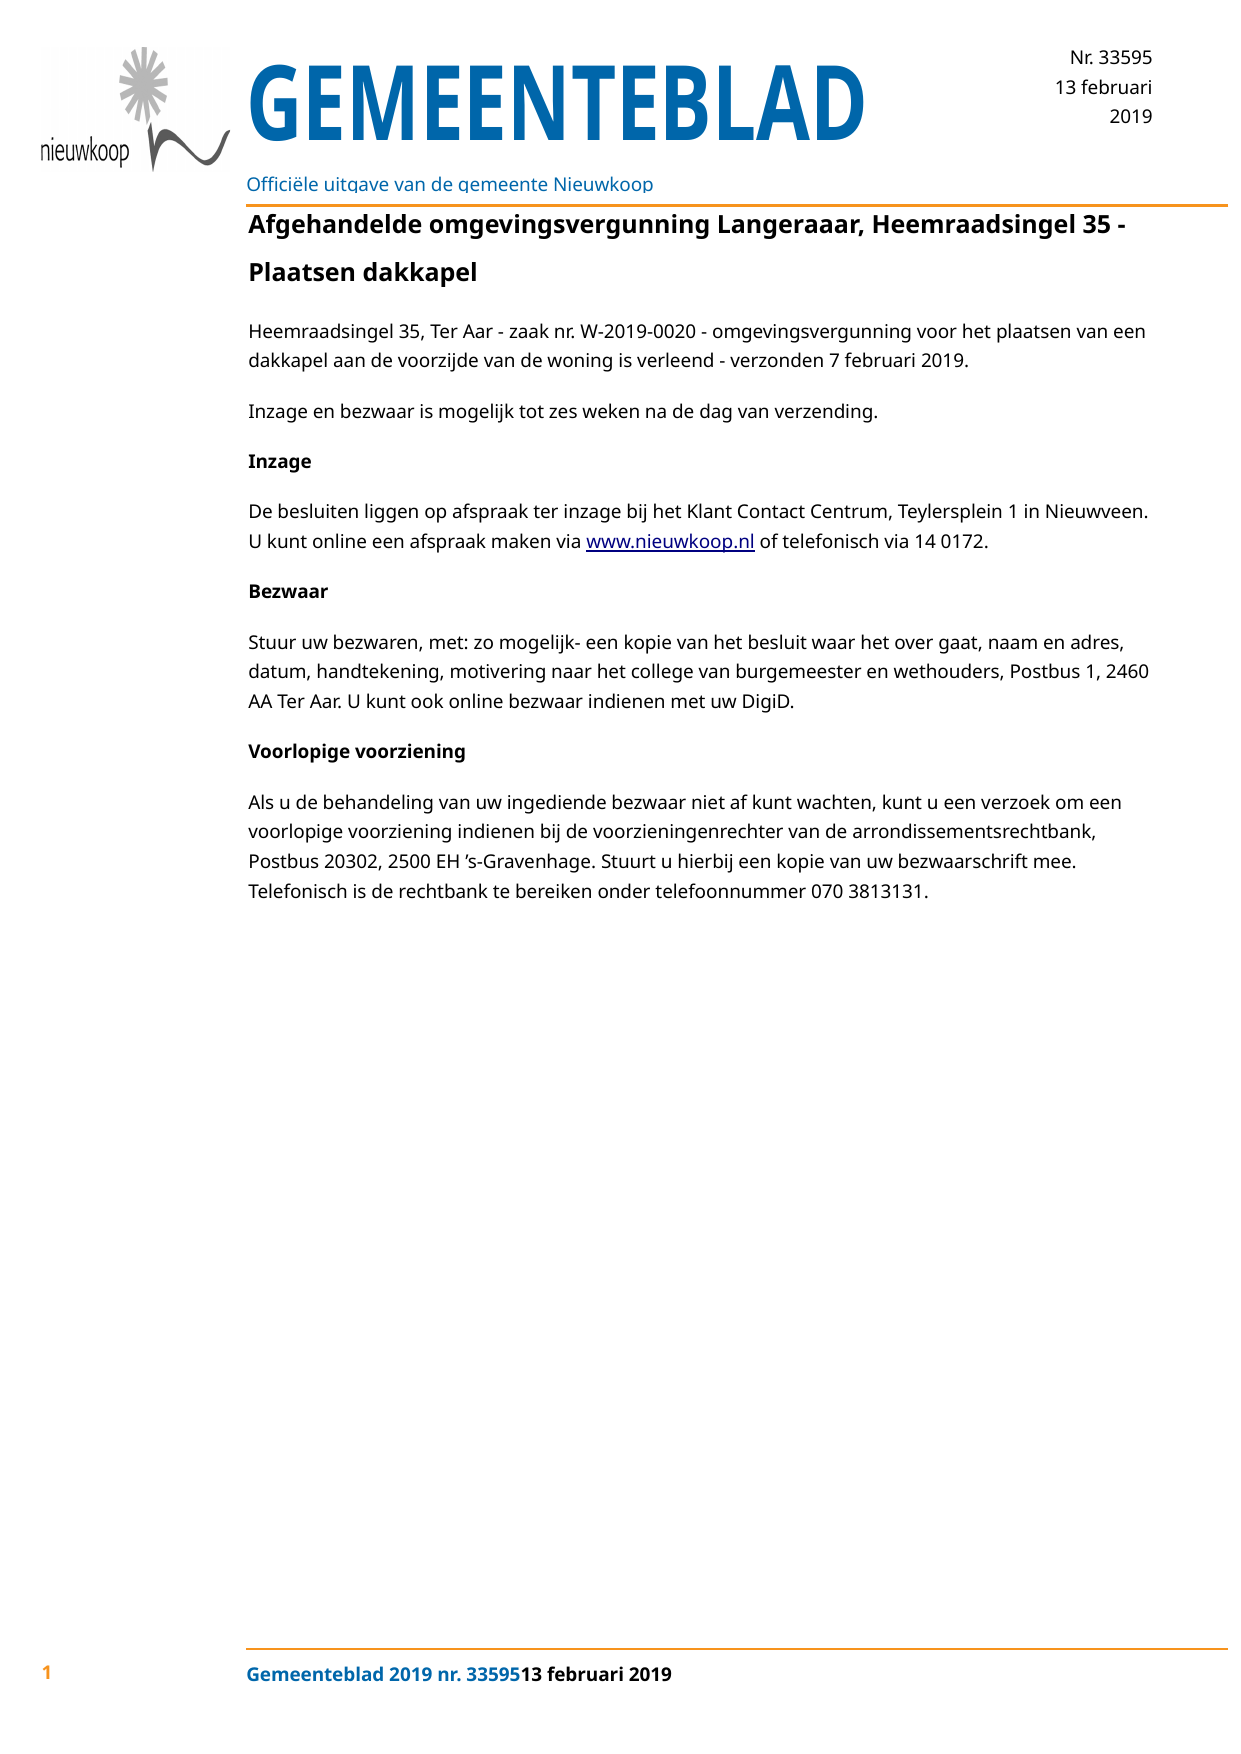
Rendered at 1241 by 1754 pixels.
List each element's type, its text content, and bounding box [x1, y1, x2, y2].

text Afgehandelde omgevingsvergunning Langeraaar, Heemraadsingel 35 - Plaatsen dakkapel [248, 207, 1152, 288]
text Bezwaar [248, 579, 1152, 604]
text Heemraadsingel 35, Ter Aar - zaak nr. W-2019-0020 - omgevingsvergunning voor het plaatsen van een dakkapel aan de voorzijde van de woning is verleend - verzonden 7 februari 2019. [248, 318, 1152, 373]
picture [41, 47, 231, 172]
text De besluiten liggen op afspraak ter inzage bij het Klant Contact Centrum, Teylersplein 1 in Nieuwveen. U kunt online een afspraak maken via www.nieuwkoop.nl of telefonisch via 14 0172. [248, 499, 1152, 554]
text Inzage [248, 448, 1152, 474]
text Als u de behandeling van uw ingediende bezwaar niet af kunt wachten, kunt u een verzoek om een voorlopige voorziening indienen bij de voorzieningenrechter van de arrondissementsrechtbank, Postbus 20302, 2500 EH ’s-Gravenhage. Stuurt u hierbij een kopie van uw bezwaarschrift mee. Telefonisch is de rechtbank te bereiken onder telefoonnummer 070 3813131. [248, 789, 1152, 904]
text Inzage en bezwaar is mogelijk tot zes weken na de dag van verzending. [248, 398, 1152, 424]
text Voorlopige voorziening [248, 739, 1152, 764]
text Stuur uw bezwaren, met: zo mogelijk- een kopie van het besluit waar het over gaat, naam en adres, datum, handtekening, motivering naar het college van burgemeester en wethouders, Postbus 1, 2460 AA Ter Aar. U kunt ook online bezwaar indienen met uw DigiD. [248, 629, 1152, 714]
